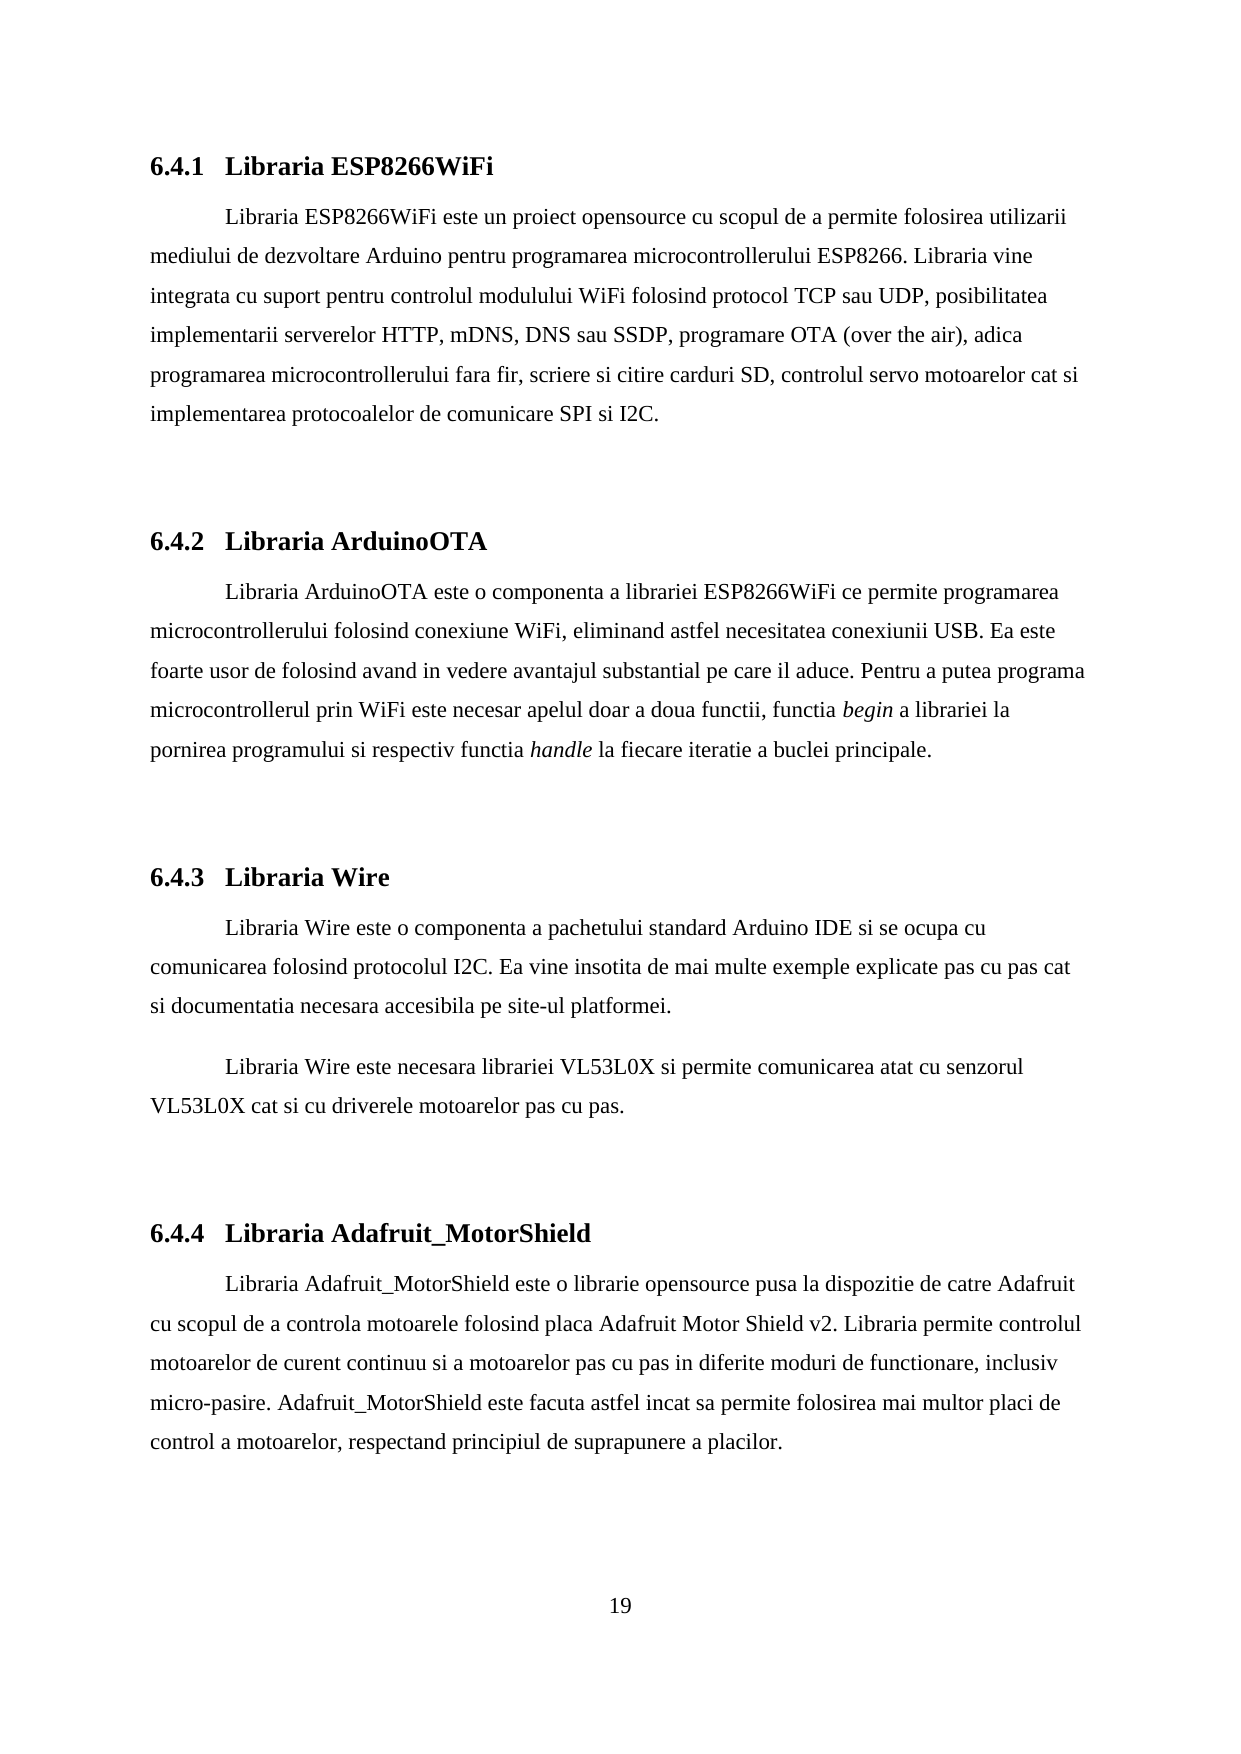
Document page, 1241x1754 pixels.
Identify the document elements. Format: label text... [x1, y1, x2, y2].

subtitle Libraria Wire [150, 861, 1090, 892]
text Libraria Wire este o componenta a pachetului standard Arduino IDE si se ocupa cu comunicarea folosind protocolul I2C. Ea vine insotita de mai multe exemple explicate pas cu pas cat si documentatia necesara accesibila pe site-ul platformei. [150, 914, 1090, 1019]
subtitle Libraria ArduinoOTA [150, 525, 1090, 556]
subtitle Libraria Adafruit_MotorShield [150, 1217, 1090, 1248]
text Libraria ESP8266WiFi este un proiect opensource cu scopul de a permite folosirea utilizarii mediului de dezvoltare Arduino pentru programarea microcontrollerului ESP8266. Libraria vine integrata cu suport pentru controlul modulului WiFi folosind protocol TCP sau UDP, posibilitatea implementarii serverelor HTTP, mDNS, DNS sau SSDP, programare OTA (over the air), adica programarea microcontrollerului fara fir, scriere si citire carduri SD, controlul servo motoarelor cat si implementarea protocoalelor de comunicare SPI si I2C. [150, 203, 1090, 427]
text Libraria Adafruit_MotorShield este o librarie opensource pusa la dispozitie de catre Adafruit cu scopul de a controla motoarele folosind placa Adafruit Motor Shield v2. Libraria permite controlul motoarelor de curent continuu si a motoarelor pas cu pas in diferite moduri de functionare, inclusiv micro-pasire. Adafruit_MotorShield este facuta astfel incat sa permite folosirea mai multor placi de control a motoarelor, respectand principiul de suprapunere a placilor. [150, 1270, 1090, 1454]
text Libraria Wire este necesara librariei VL53L0X si permite comunicarea atat cu senzorul VL53L0X cat si cu driverele motoarelor pas cu pas. [150, 1053, 1090, 1119]
text Libraria ArduinoOTA este o componenta a librariei ESP8266WiFi ce permite programarea microcontrollerului folosind conexiune WiFi, eliminand astfel necesitatea conexiunii USB. Ea este foarte usor de folosind avand in vedere avantajul substantial pe care il aduce. Pentru a putea programa microcontrollerul prin WiFi este necesar apelul doar a doua functii, functia begin a librariei la pornirea programului si respectiv functia handle la fiecare iteratie a buclei principale. [150, 578, 1090, 762]
subtitle Libraria ESP8266WiFi [150, 150, 1090, 181]
